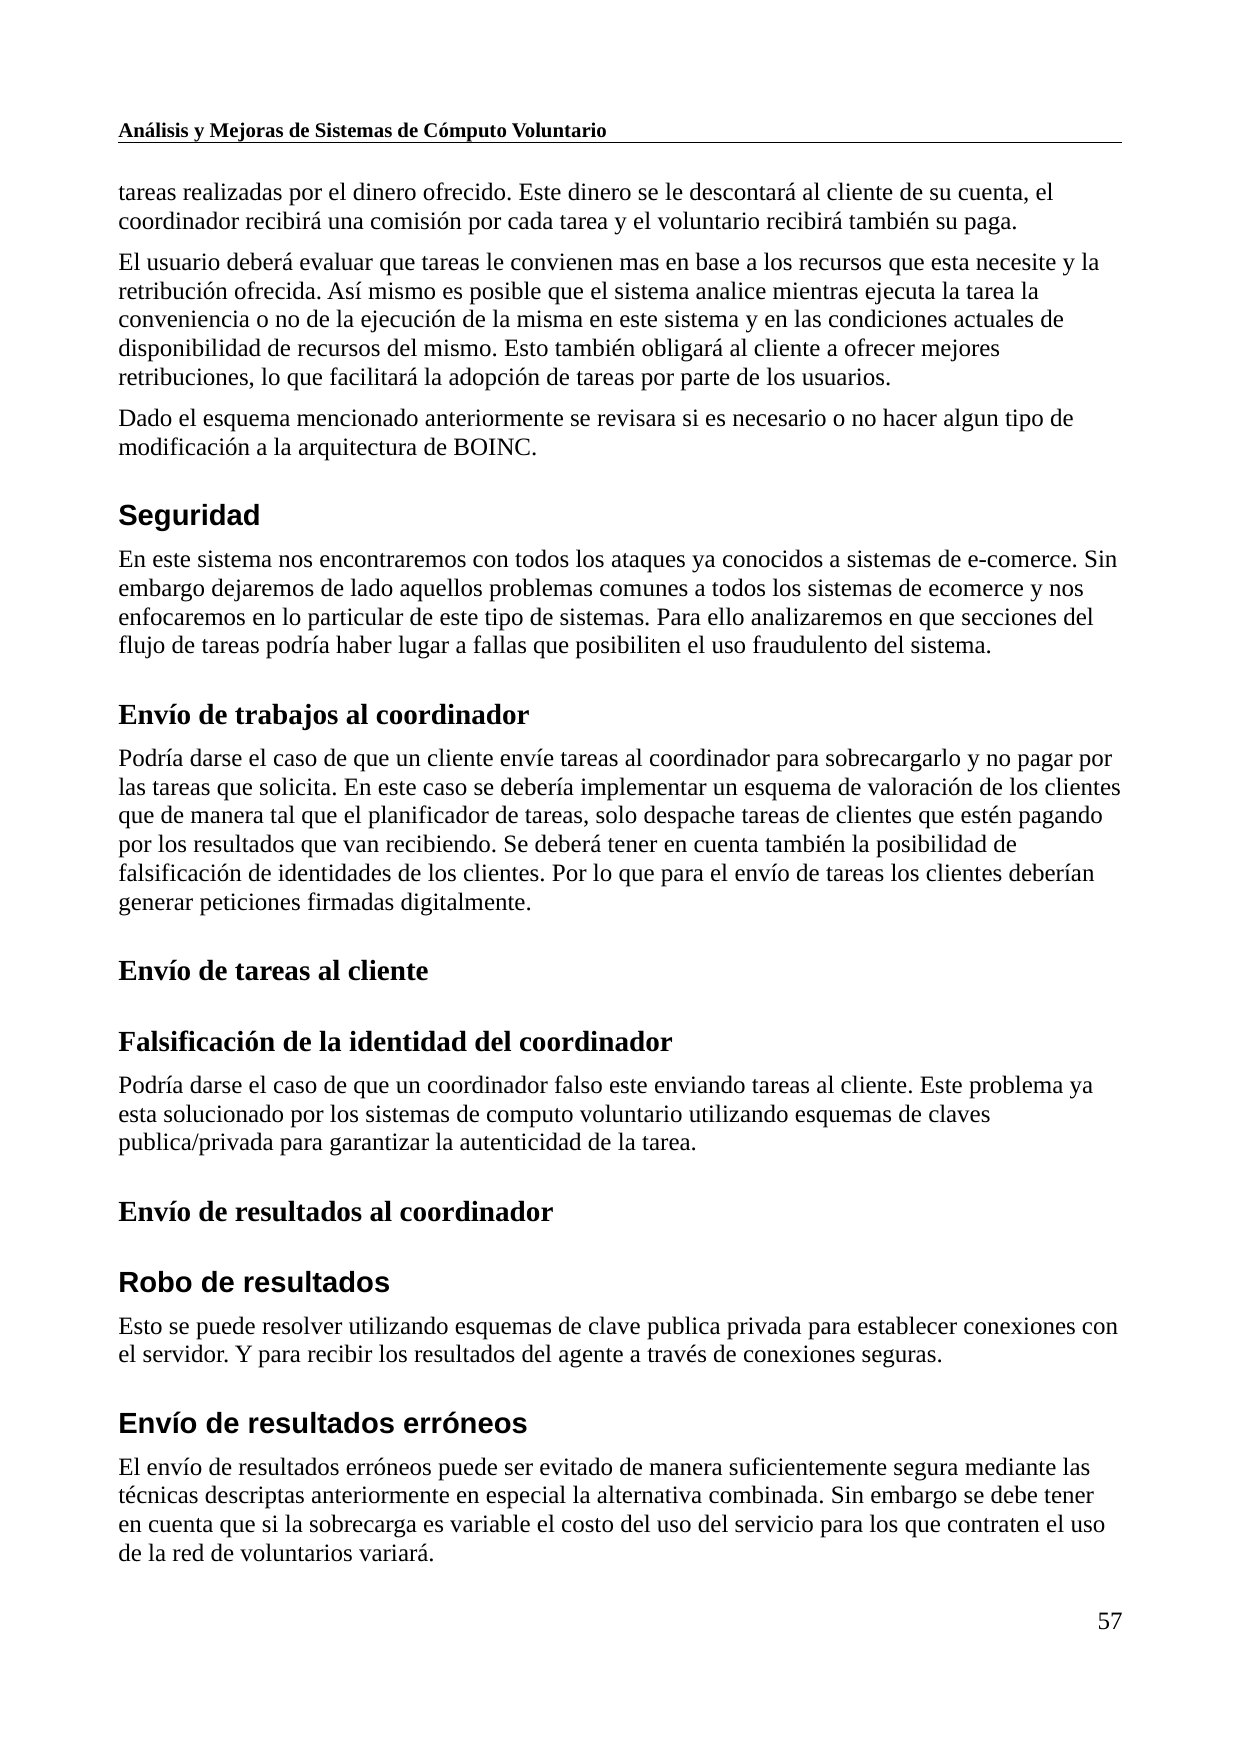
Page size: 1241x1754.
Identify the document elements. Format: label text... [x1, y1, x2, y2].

subtitle Envío de trabajos al coordinador [118, 697, 1122, 730]
text Podría darse el caso de que un coordinador falso este enviando tareas al cliente. Este problema ya esta solucionado por los sistemas de computo voluntario utilizando esquemas de claves publica/privada para garantizar la autenticidad de la tarea. [118, 1070, 1122, 1156]
subtitle Envío de tareas al cliente [118, 953, 1122, 986]
text El envío de resultados erróneos puede ser evitado de manera suficientemente segura mediante las técnicas descriptas anteriormente en especial la alternativa combinada. Sin embargo se debe tener en cuenta que si la sobrecarga es variable el costo del uso del servicio para los que contraten el uso de la red de voluntarios variará. [118, 1452, 1122, 1567]
text El usuario deberá evaluar que tareas le convienen mas en base a los recursos que esta necesite y la retribución ofrecida. Así mismo es posible que el sistema analice mientras ejecuta la tarea la conveniencia o no de la ejecución de la misma en este sistema y en las condiciones actuales de disponibilidad de recursos del mismo. Esto también obligará al cliente a ofrecer mejores retribuciones, lo que facilitará la adopción de tareas por parte de los usuarios. [118, 247, 1122, 391]
subtitle Seguridad [118, 498, 1122, 532]
text Dado el esquema mencionado anteriormente se revisara si es necesario o no hacer algun tipo de modificación a la arquitectura de BOINC. [118, 403, 1122, 461]
subtitle Envío de resultados erróneos [118, 1406, 1122, 1439]
text Podría darse el caso de que un cliente envíe tareas al coordinador para sobrecargarlo y no pagar por las tareas que solicita. En este caso se debería implementar un esquema de valoración de los clientes que de manera tal que el planificador de tareas, solo despache tareas de clientes que estén pagando por los resultados que van recibiendo. Se deberá tener en cuenta también la posibilidad de falsificación de identidades de los clientes. Por lo que para el envío de tareas los clientes deberían generar peticiones firmadas digitalmente. [118, 743, 1122, 915]
text tareas realizadas por el dinero ofrecido. Este dinero se le descontará al cliente de su cuenta, el coordinador recibirá una comisión por cada tarea y el voluntario recibirá también su paga. [118, 177, 1122, 234]
text En este sistema nos encontraremos con todos los ataques ya conocidos a sistemas de e-comerce. Sin embargo dejaremos de lado aquellos problemas comunes a todos los sistemas de ecomerce y nos enfocaremos en lo particular de este tipo de sistemas. Para ello analizaremos en que secciones del flujo de tareas podría haber lugar a fallas que posibiliten el uso fraudulento del sistema. [118, 544, 1122, 659]
subtitle Robo de resultados [118, 1265, 1122, 1298]
text Esto se puede resolver utilizando esquemas de clave publica privada para establecer conexiones con el servidor. Y para recibir los resultados del agente a través de conexiones seguras. [118, 1311, 1122, 1368]
subtitle Falsificación de la identidad del coordinador [118, 1024, 1122, 1057]
subtitle Envío de resultados al coordinador [118, 1194, 1122, 1227]
